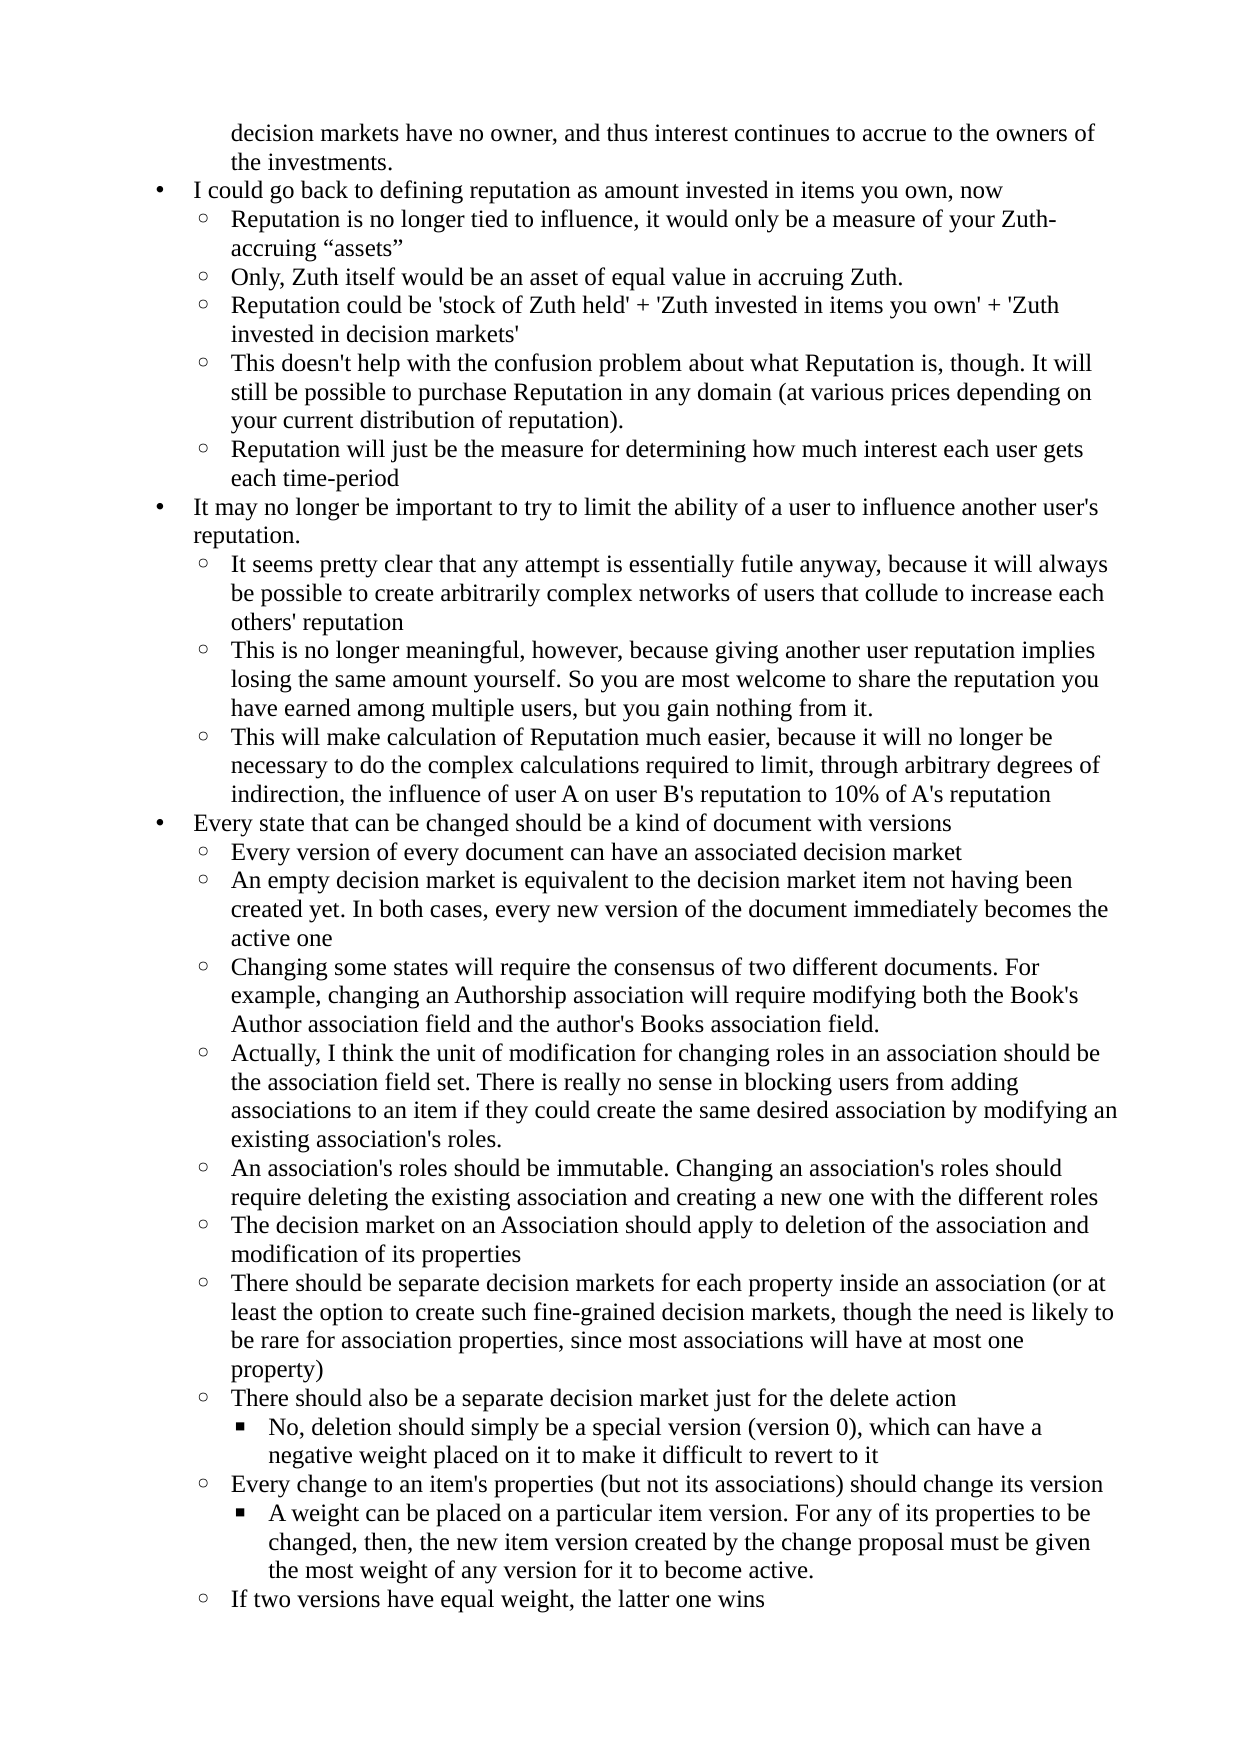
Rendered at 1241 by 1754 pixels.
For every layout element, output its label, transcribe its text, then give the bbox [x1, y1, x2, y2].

list Every version of every document can have an associated decision market [193, 837, 1122, 866]
list There should be separate decision markets for each property inside an association (or at least the option to create such fine-grained decision markets, though the need is likely to be rare for association properties, since most associations will have at most one property) [193, 1268, 1122, 1383]
list decision markets have no owner, and thus interest continues to accrue to the owners of the investments. [193, 118, 1122, 176]
list Every change to an item's properties (but not its associations) should change its version [193, 1469, 1122, 1498]
list A weight can be placed on a particular item version. For any of its properties to be changed, then, the new item version created by the change proposal must be given the most weight of any version for it to become active. [231, 1498, 1122, 1584]
list If two versions have equal weight, the latter one wins [193, 1584, 1122, 1613]
list An association's roles should be immutable. Changing an association's roles should require deleting the existing association and creating a new one with the different roles [193, 1153, 1122, 1211]
list This is no longer meaningful, however, because giving another user reputation implies losing the same amount yourself. So you are most welcome to share the reputation you have earned among multiple users, but you gain nothing from it. [193, 636, 1122, 722]
list This will make calculation of Reputation much easier, because it will no longer be necessary to do the complex calculations required to limit, through arbitrary degrees of indirection, the influence of user A on user B's reputation to 10% of A's reputation [193, 722, 1122, 808]
list Reputation will just be the measure for determining how much interest each user gets each time-period [193, 434, 1122, 492]
list It seems pretty clear that any attempt is essentially futile anyway, because it will always be possible to create arbitrarily complex networks of users that collude to increase each others' reputation [193, 549, 1122, 636]
list I could go back to defining reputation as amount invested in items you own, now [156, 176, 1122, 204]
list This doesn't help with the confusion problem about what Reputation is, though. It will still be possible to purchase Reputation in any domain (at various prices depending on your current distribution of reputation). [193, 348, 1122, 434]
list Only, Zuth itself would be an asset of equal value in accruing Zuth. [193, 262, 1122, 291]
list An empty decision market is equivalent to the decision market item not having been created yet. In both cases, every new version of the document immediately becomes the active one [193, 866, 1122, 952]
list Reputation is no longer tied to influence, it would only be a measure of your Zuth-accruing “assets” [193, 204, 1122, 262]
list Reputation could be 'stock of Zuth held' + 'Zuth invested in items you own' + 'Zuth invested in decision markets' [193, 291, 1122, 348]
list No, deletion should simply be a special version (version 0), which can have a negative weight placed on it to make it difficult to revert to it [231, 1412, 1122, 1469]
list Every state that can be changed should be a kind of document with versions [156, 808, 1122, 837]
list The decision market on an Association should apply to deletion of the association and modification of its properties [193, 1211, 1122, 1268]
list Changing some states will require the consensus of two different documents. For example, changing an Authorship association will require modifying both the Book's Author association field and the author's Books association field. [193, 952, 1122, 1038]
list Actually, I think the unit of modification for changing roles in an association should be the association field set. There is really no sense in blocking users from adding associations to an item if they could create the same desired association by modifying an existing association's roles. [193, 1038, 1122, 1153]
list It may no longer be important to try to limit the ability of a user to influence another user's reputation. [156, 492, 1122, 549]
list There should also be a separate decision market just for the delete action [193, 1383, 1122, 1412]
